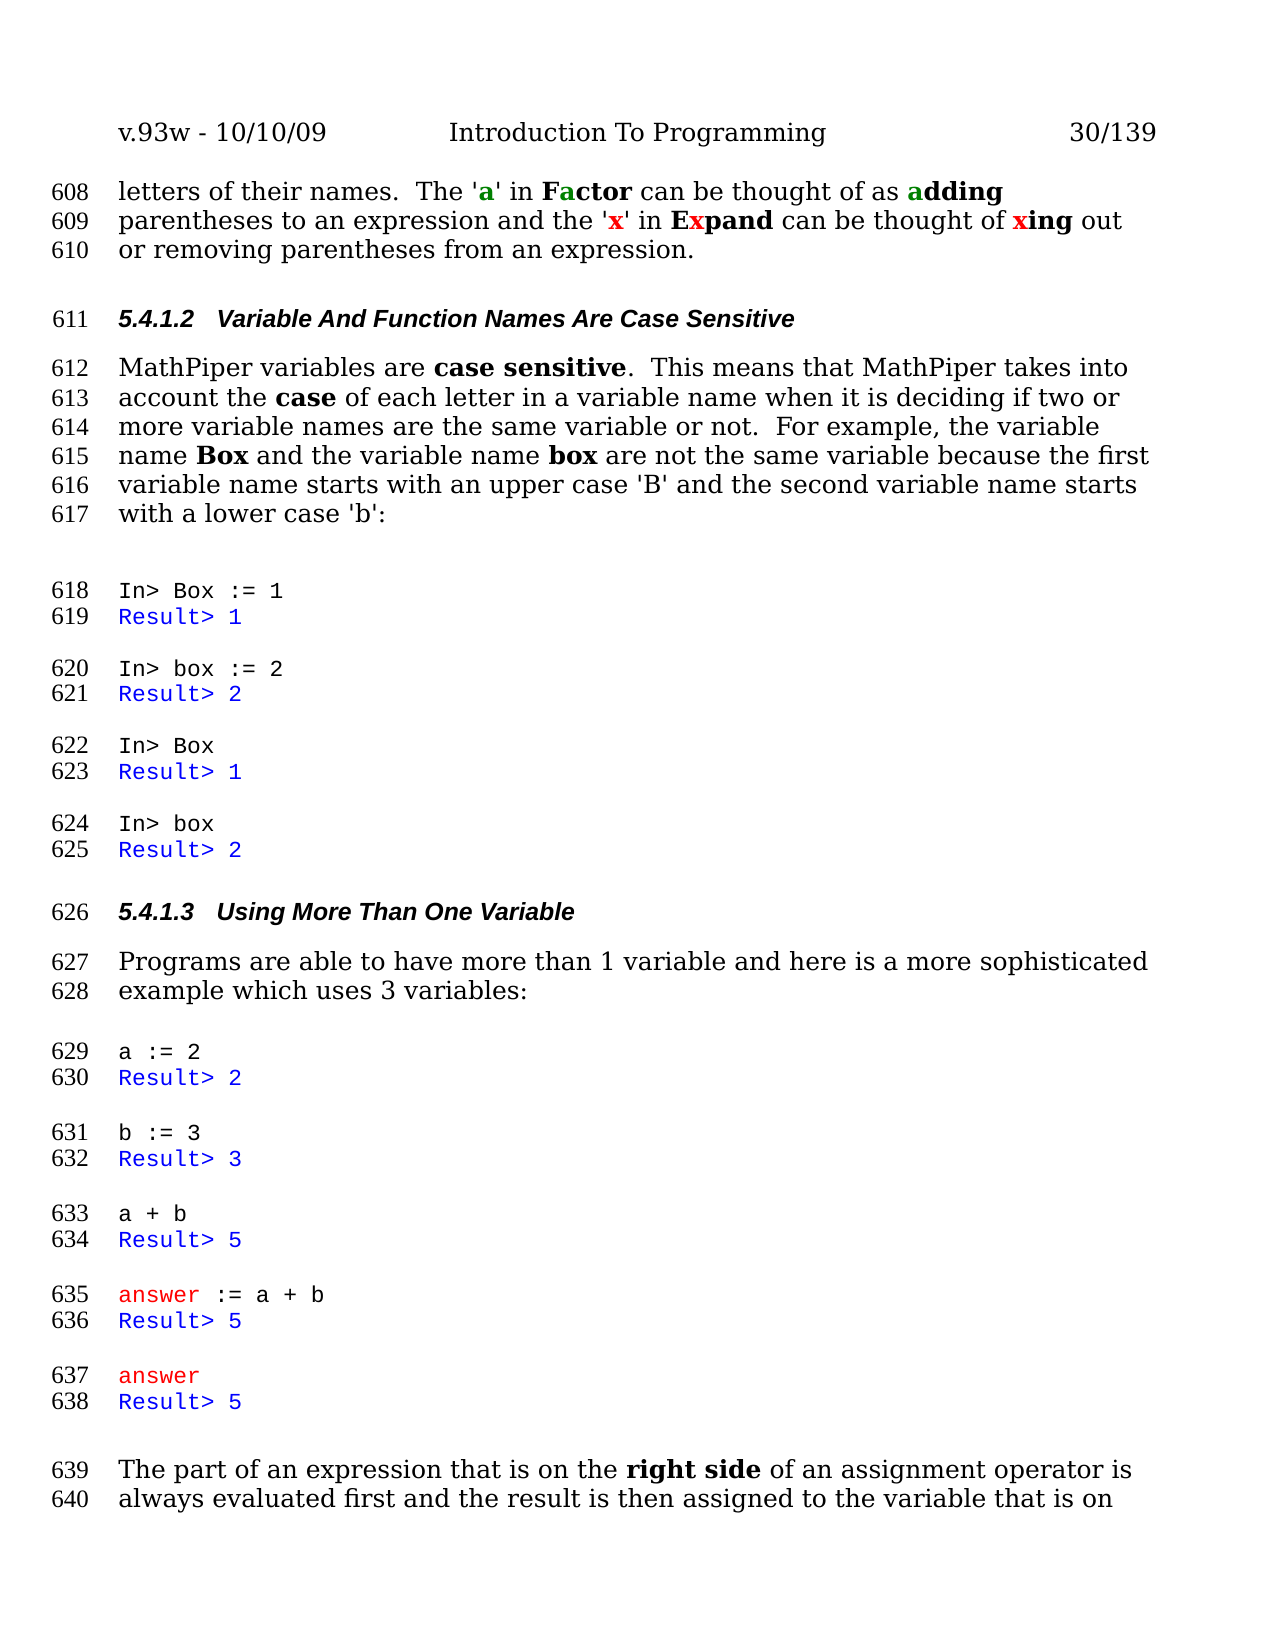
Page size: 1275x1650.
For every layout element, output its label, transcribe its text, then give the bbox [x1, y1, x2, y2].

text Result> 5 [118, 1228, 1157, 1254]
text Result> 5 [118, 1391, 1157, 1416]
text Result> 1 [118, 605, 1157, 631]
text In> Box := 1 [118, 579, 1157, 605]
text Result> 5 [118, 1309, 1157, 1335]
subtitle Using More Than One Variable [118, 897, 1157, 926]
text Result> 2 [118, 1066, 1157, 1092]
text b := 3 [118, 1121, 1157, 1147]
text In> box := 2 [118, 657, 1157, 683]
text MathPiper variables are case sensitive. This means that MathPiper takes into account the case of each letter in a variable name when it is deciding if two or more variable names are the same variable or not. For example, the variable name Box and the variable name box are not the same variable because the first variable name starts with an upper case 'B' and the second variable name starts with a lower case 'b': [118, 353, 1157, 529]
text letters of their names. The 'a' in Factor can be thought of as adding parentheses to an expression and the 'x' in Expand can be thought of xing out or removing parentheses from an expression. [118, 177, 1157, 265]
text answer := a + b [118, 1283, 1157, 1309]
text Result> 1 [118, 761, 1157, 787]
text In> Box [118, 735, 1157, 761]
text Result> 3 [118, 1147, 1157, 1173]
text answer [118, 1364, 1157, 1391]
text Programs are able to have more than 1 variable and here is a more sophisticated example which uses 3 variables: [118, 947, 1157, 1005]
text Result> 2 [118, 838, 1157, 864]
text Result> 2 [118, 683, 1157, 709]
text a + b [118, 1202, 1157, 1228]
subtitle Variable And Function Names Are Case Sensitive [118, 304, 1157, 332]
text The part of an expression that is on the right side of an assignment operator is always evaluated first and the result is then assigned to the variable that is on [118, 1454, 1157, 1513]
text In> box [118, 812, 1157, 838]
text a := 2 [118, 1040, 1157, 1066]
